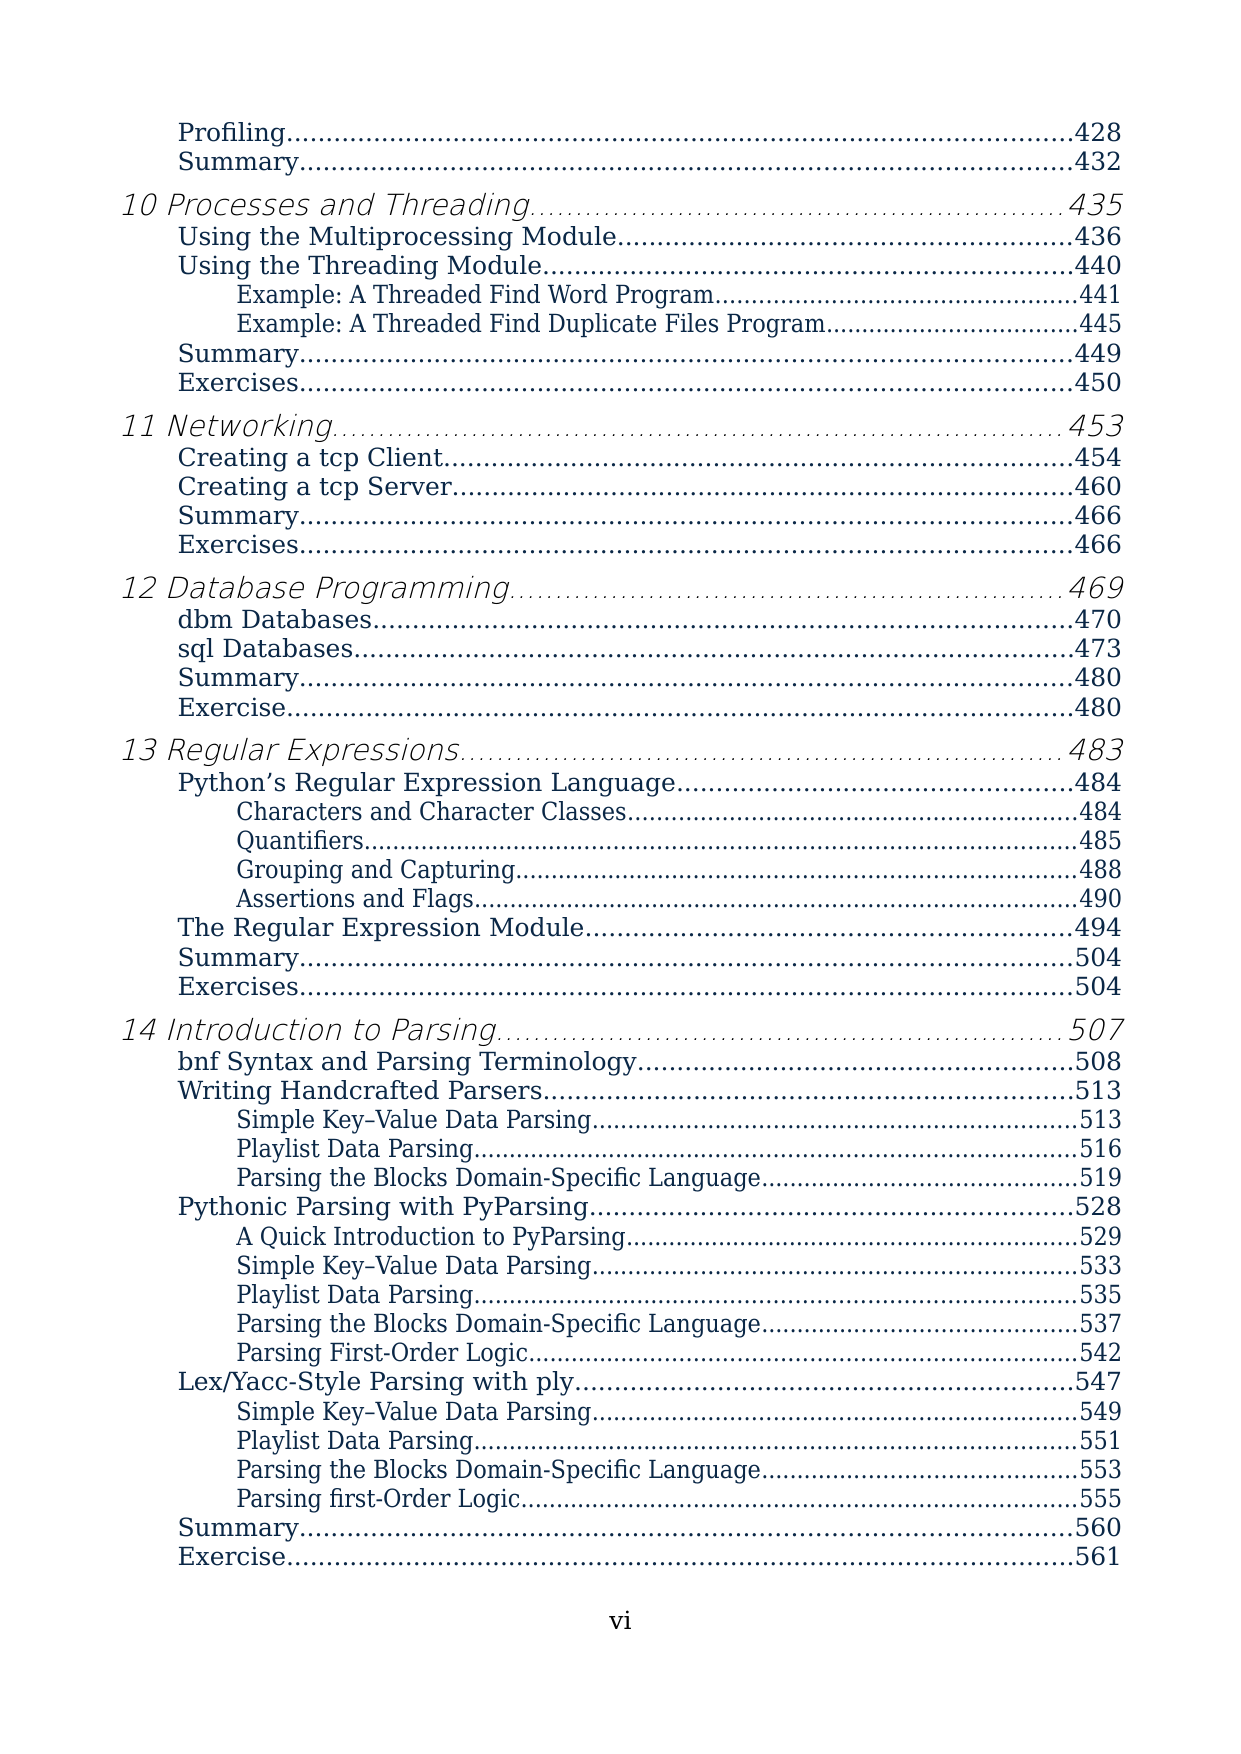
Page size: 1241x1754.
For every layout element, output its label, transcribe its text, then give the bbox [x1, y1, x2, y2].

text Creating a tcp Server 460 [177, 472, 1122, 501]
text 11 Networking 453 [118, 409, 1122, 443]
text Pythonic Parsing with PyParsing 528 [177, 1193, 1122, 1222]
text Playlist Data Parsing 535 [236, 1280, 1122, 1309]
text Playlist Data Parsing 516 [236, 1134, 1122, 1163]
text Profiling 428 [177, 118, 1122, 147]
text Lex/Yacc-Style Parsing with ply 547 [177, 1368, 1122, 1397]
text Characters and Character Classes 484 [236, 797, 1122, 826]
text Summary 449 [177, 339, 1122, 368]
text Exercise 561 [177, 1543, 1122, 1572]
text Summary 432 [177, 147, 1122, 176]
text Summary 560 [177, 1513, 1122, 1543]
text Example: A Threaded Find Word Program 441 [236, 281, 1122, 310]
text Parsing the Blocks Domain-Specific Language 519 [236, 1163, 1122, 1193]
text Exercises 466 [177, 530, 1122, 559]
text Assertions and Flags 490 [236, 884, 1122, 913]
text bnf Syntax and Parsing Terminology 508 [177, 1047, 1122, 1076]
text A Quick Introduction to PyParsing 529 [236, 1222, 1122, 1251]
text Quantifiers 485 [236, 826, 1122, 855]
text Parsing First-Order Logic 542 [236, 1338, 1122, 1368]
text dbm Databases 470 [177, 605, 1122, 634]
text Simple Key–Value Data Parsing 513 [236, 1105, 1122, 1134]
text 14 Introduction to Parsing 507 [118, 1013, 1122, 1047]
text 13 Regular Expressions 483 [118, 734, 1122, 768]
text Parsing first-Order Logic 555 [236, 1484, 1122, 1513]
text sql Databases 473 [177, 634, 1122, 664]
text Simple Key–Value Data Parsing 533 [236, 1251, 1122, 1280]
text 12 Database Programming 469 [118, 571, 1122, 605]
text Grouping and Capturing 488 [236, 855, 1122, 884]
text 10 Processes and Threading 435 [118, 188, 1122, 222]
text Simple Key–Value Data Parsing 549 [236, 1397, 1122, 1426]
text Summary 504 [177, 943, 1122, 972]
text Parsing the Blocks Domain-Specific Language 537 [236, 1309, 1122, 1338]
text Writing Handcrafted Parsers 513 [177, 1076, 1122, 1105]
text Exercises 450 [177, 368, 1122, 397]
text Playlist Data Parsing 551 [236, 1426, 1122, 1455]
text Exercise 480 [177, 693, 1122, 722]
text Summary 480 [177, 664, 1122, 693]
text Using the Threading Module 440 [177, 251, 1122, 281]
text Example: A Threaded Find Duplicate Files Program 445 [236, 310, 1122, 339]
text Creating a tcp Client 454 [177, 443, 1122, 472]
text Parsing the Blocks Domain-Specific Language 553 [236, 1455, 1122, 1484]
text Using the Multiprocessing Module 436 [177, 222, 1122, 251]
text Summary 466 [177, 501, 1122, 530]
text Exercises 504 [177, 972, 1122, 1001]
text The Regular Expression Module 494 [177, 913, 1122, 943]
text Python’s Regular Expression Language 484 [177, 768, 1122, 797]
